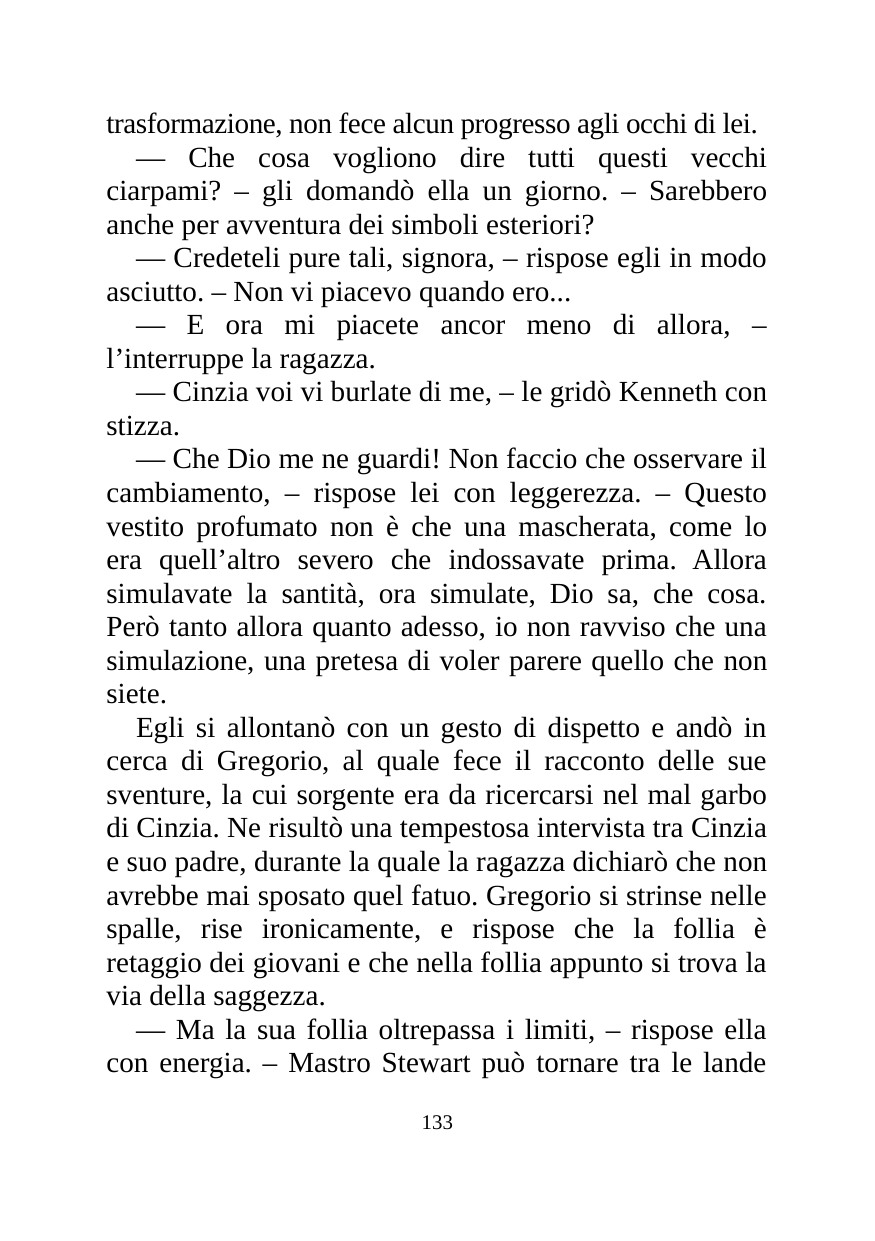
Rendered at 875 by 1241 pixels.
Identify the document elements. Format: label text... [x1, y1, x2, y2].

text trasformazione, non fece alcun progresso agli occhi di lei. [106, 106, 768, 140]
text — Credeteli pure tali, signora, – rispose egli in modo asciutto. – Non vi piacevo quando ero... [106, 240, 768, 307]
text — Cinzia voi vi burlate di me, – le gridò Kenneth con stizza. [106, 374, 768, 442]
text — Che Dio me ne guardi! Non faccio che osservare il cambiamento, – rispose lei con leggerezza. – Questo vestito profumato non è che una mascherata, come lo era quell’altro severo che indossavate prima. Allora simulavate la santità, ora simulate, Dio sa, che cosa. Però tanto allora quanto adesso, io non ravviso che una simulazione, una pretesa di voler parere quello che non siete. [106, 442, 768, 710]
text — Ma la sua follia oltrepassa i limiti, – rispose ella con energia. – Mastro Stewart può tornare tra le lande [106, 1012, 768, 1079]
text — E ora mi piacete ancor meno di allora, – l’interruppe la ragazza. [106, 307, 768, 374]
text Egli si allontanò con un gesto di dispetto e andò in cerca di Gregorio, al quale fece il racconto delle sue sventure, la cui sorgente era da ricercarsi nel mal garbo di Cinzia. Ne risultò una tempestosa intervista tra Cinzia e suo padre, durante la quale la ragazza dichiarò che non avrebbe mai sposato quel fatuo. Gregorio si strinse nelle spalle, rise ironicamente, e rispose che la follia è retaggio dei giovani e che nella follia appunto si trova la via della saggezza. [106, 710, 768, 1012]
text — Che cosa vogliono dire tutti questi vecchi ciarpami? – gli domandò ella un giorno. – Sarebbero anche per avventura dei simboli esteriori? [106, 140, 768, 240]
